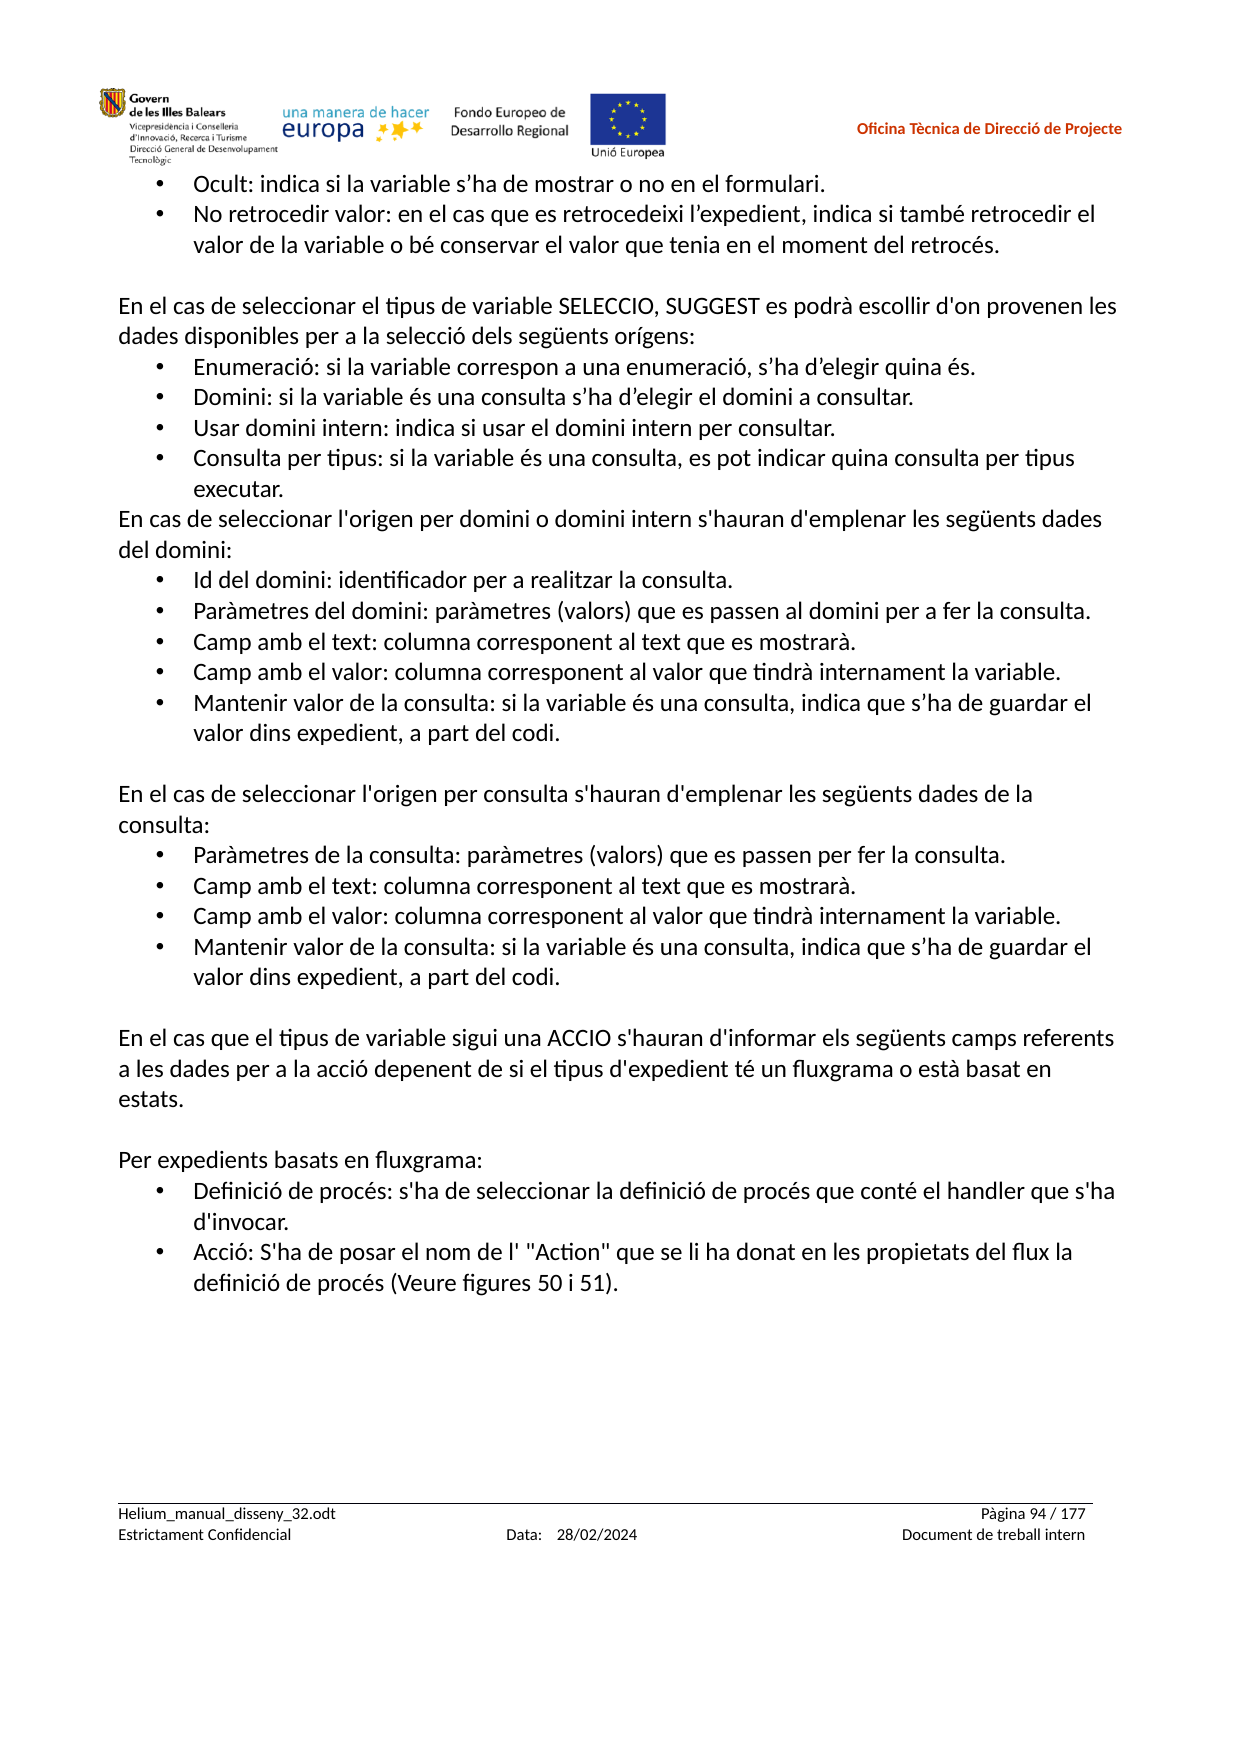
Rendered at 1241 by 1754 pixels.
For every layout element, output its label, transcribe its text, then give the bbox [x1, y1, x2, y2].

text En el cas de seleccionar l'origen per consulta s'hauran d'emplenar les següents dades de la consulta: [118, 778, 1122, 839]
list Ocult: indica si la variable s’ha de mostrar o no en el formulari. [156, 168, 1122, 198]
text Per expedients basats en fluxgrama: [118, 1144, 1122, 1175]
list Camp amb el text: columna corresponent al text que es mostrarà. [156, 870, 1122, 900]
list Id del domini: identificador per a realitzar la consulta. [156, 565, 1122, 595]
text En el cas que el tipus de variable sigui una ACCIO s'hauran d'informar els següents camps referents a les dades per a la acció depenent de si el tipus d'expedient té un fluxgrama o està basat en estats. [118, 1022, 1122, 1114]
list Camp amb el valor: columna corresponent al valor que tindrà internament la variable. [156, 656, 1122, 687]
list Acció: S'ha de posar el nom de l' "Action" que se li ha donat en les propietats del flux la definició de procés (Veure figures 50 i 51). [156, 1236, 1122, 1297]
list Mantenir valor de la consulta: si la variable és una consulta, indica que s’ha de guardar el valor dins expedient, a part del codi. [156, 931, 1122, 992]
list Definició de procés: s'ha de seleccionar la definició de procés que conté el handler que s'ha d'invocar. [156, 1175, 1122, 1236]
list Camp amb el text: columna corresponent al text que es mostrarà. [156, 626, 1122, 656]
text En cas de seleccionar l'origen per domini o domini intern s'hauran d'emplenar les següents dades del domini: [118, 504, 1122, 565]
list Usar domini intern: indica si usar el domini intern per consultar. [156, 412, 1122, 443]
list Consulta per tipus: si la variable és una consulta, es pot indicar quina consulta per tipus executar. [156, 443, 1122, 504]
list Mantenir valor de la consulta: si la variable és una consulta, indica que s’ha de guardar el valor dins expedient, a part del codi. [156, 687, 1122, 748]
list Camp amb el valor: columna corresponent al valor que tindrà internament la variable. [156, 900, 1122, 931]
text En el cas de seleccionar el tipus de variable SELECCIO, SUGGEST es podrà escollir d'on provenen les dades disponibles per a la selecció dels següents orígens: [118, 290, 1122, 351]
list No retrocedir valor: en el cas que es retrocedeixi l’expedient, indica si també retrocedir el valor de la variable o bé conservar el valor que tenia en el moment del retrocés. [156, 198, 1122, 259]
picture [99, 87, 668, 166]
list Enumeració: si la variable correspon a una enumeració, s’ha d’elegir quina és. [156, 351, 1122, 382]
list Paràmetres del domini: paràmetres (valors) que es passen al domini per a fer la consulta. [156, 595, 1122, 626]
list Domini: si la variable és una consulta s’ha d’elegir el domini a consultar. [156, 382, 1122, 412]
list Paràmetres de la consulta: paràmetres (valors) que es passen per fer la consulta. [156, 839, 1122, 870]
